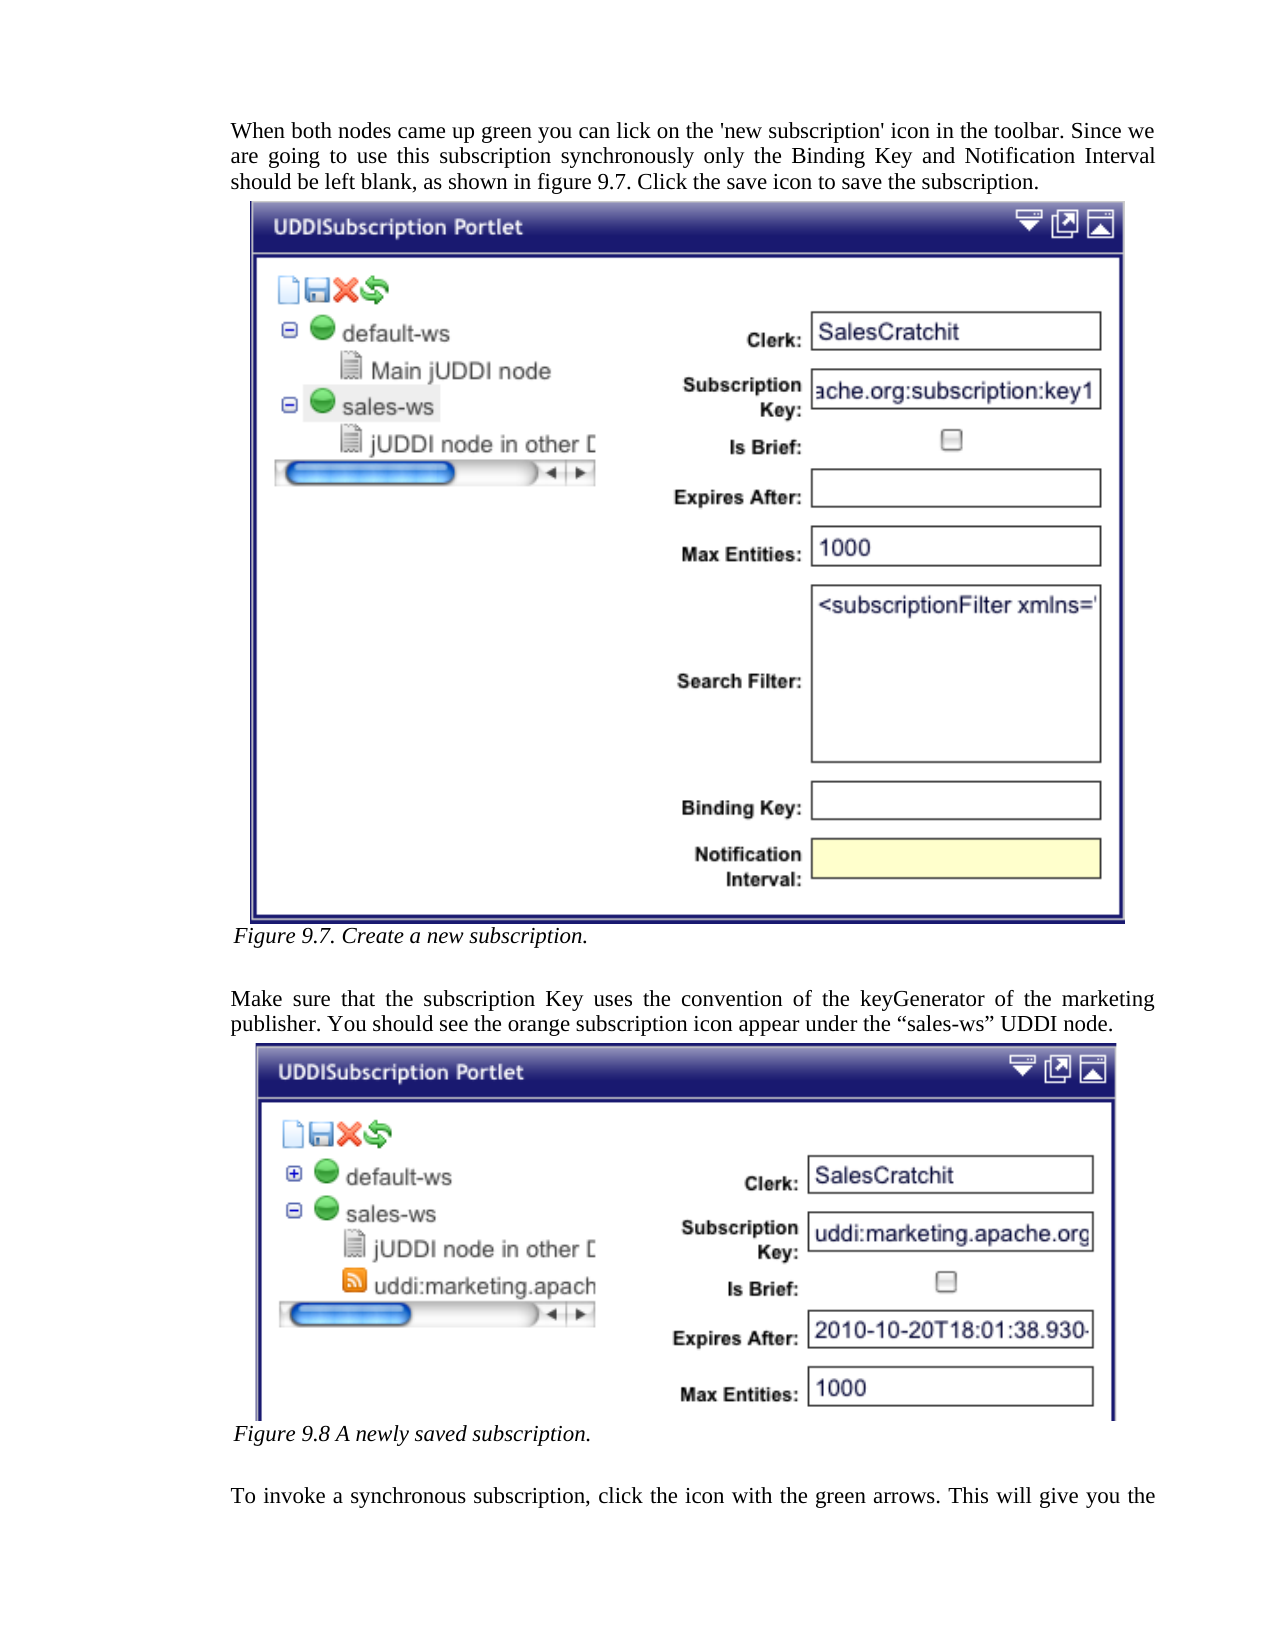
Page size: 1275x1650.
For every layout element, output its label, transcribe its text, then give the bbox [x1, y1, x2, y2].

text Figure 9.7. Create a new subscription. [233, 924, 1157, 949]
text Make sure that the subscription Key uses the convention of the keyGenerator of the marketing publisher. You should see the orange subscription icon appear under the “sales-ws” UDDI node. [230, 986, 1157, 1036]
text Figure 9.8 A newly saved subscription. [233, 1421, 1157, 1446]
picture [255, 1043, 1117, 1421]
picture [250, 201, 1125, 924]
text To invoke a synchronous subscription, click the icon with the green arrows. This will give you the [230, 1483, 1157, 1508]
text When both nodes came up green you can lick on the 'new subscription' icon in the toolbar. Since we are going to use this subscription synchronously only the Binding Key and Notification Interval should be left blank, as shown in figure 9.7. Click the save icon to save the subscription. [230, 118, 1157, 194]
